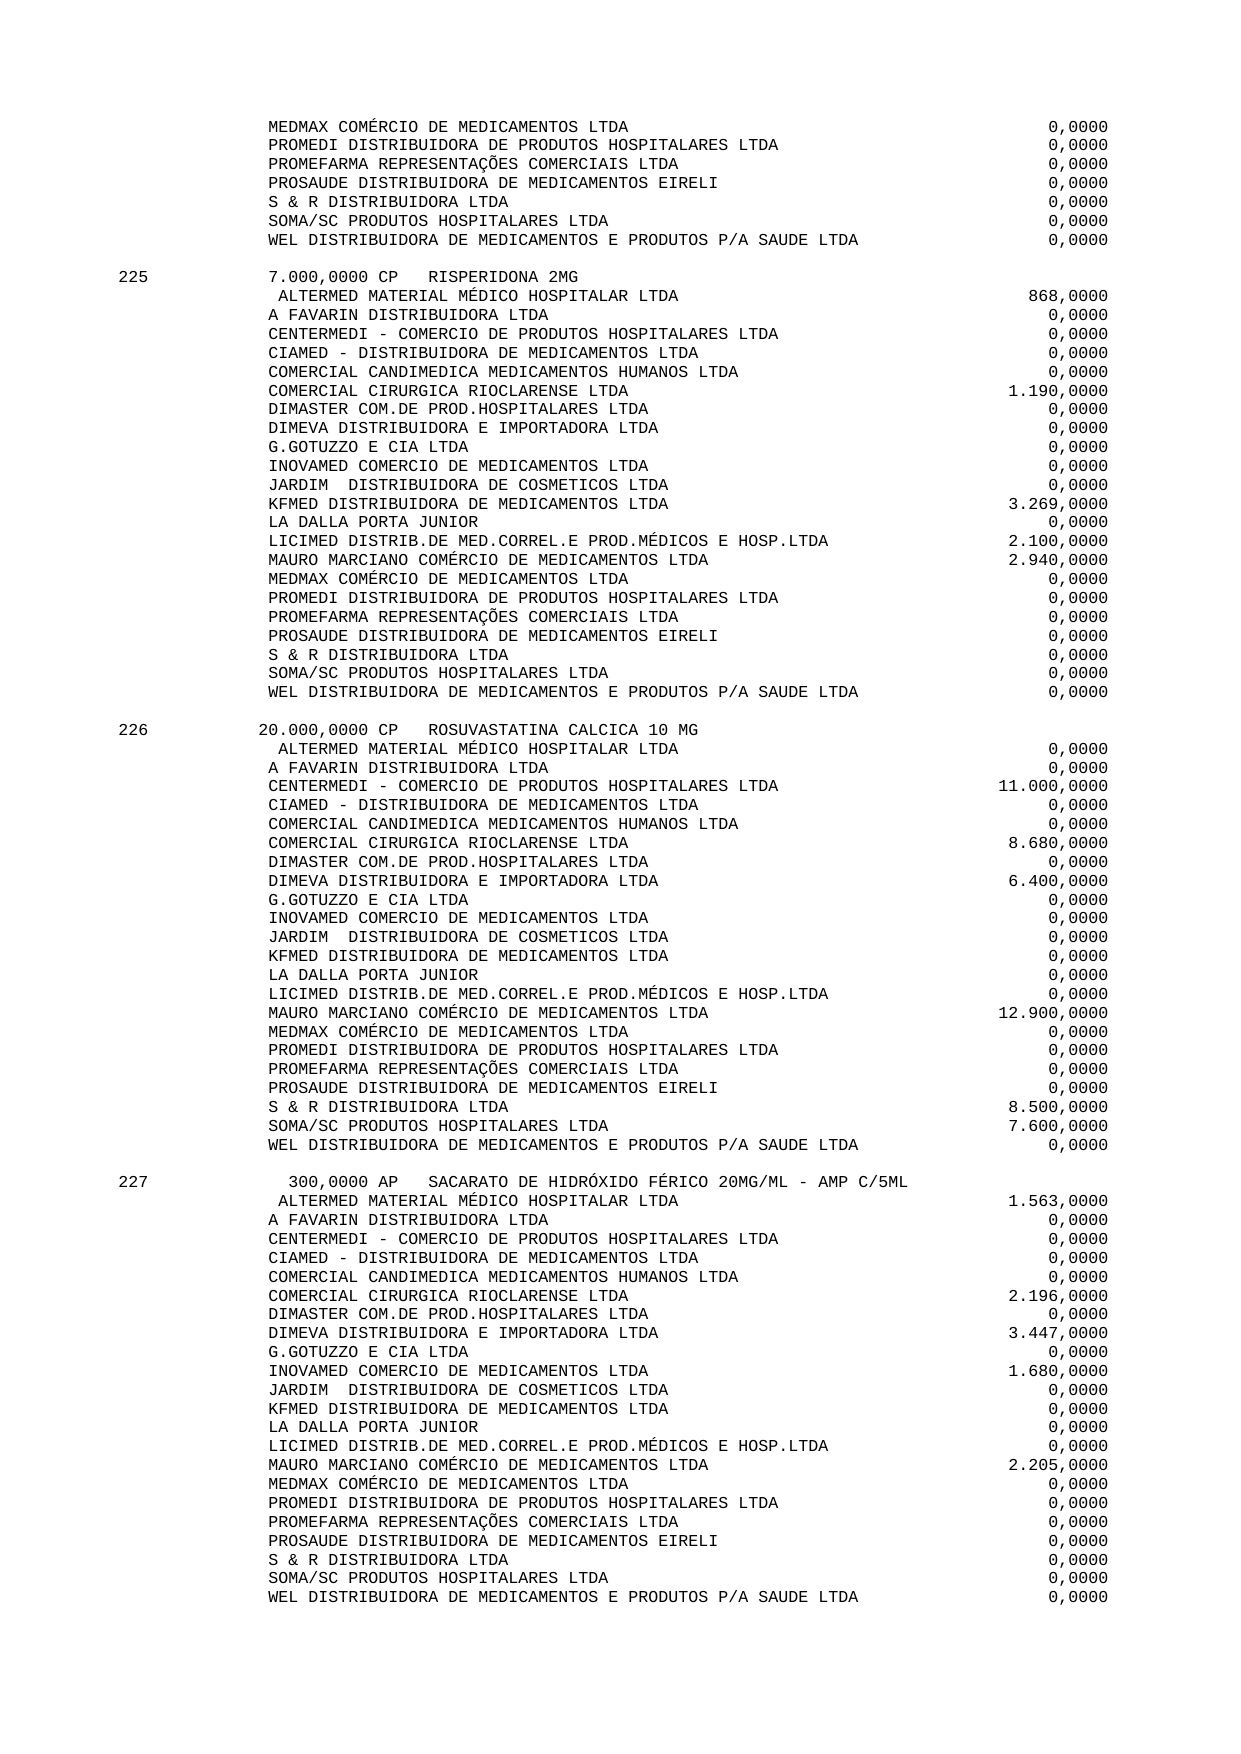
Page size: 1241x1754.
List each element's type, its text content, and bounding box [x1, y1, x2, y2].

text MEDMAX COMÉRCIO DE MEDICAMENTOS LTDA 0,0000 PROMEDI DISTRIBUIDORA DE PRODUTOS HOSPITALARES LTDA 0,0000 PROMEFARMA REPRESENTAÇÕES COMERCIAIS LTDA 0,0000 PROSAUDE DISTRIBUIDORA DE MEDICAMENTOS EIRELI 0,0000 S & R DISTRIBUIDORA LTDA 0,0000 SOMA/SC PRODUTOS HOSPITALARES LTDA 0,0000 WEL DISTRIBUIDORA DE MEDICAMENTOS E PRODUTOS P/A SAUDE LTDA 0,0000 225 7.000,0000 CP RISPERIDONA 2MG ALTERMED MATERIAL MÉDICO HOSPITALAR LTDA 868,0000 A FAVARIN DISTRIBUIDORA LTDA 0,0000 CENTERMEDI - COMERCIO DE PRODUTOS HOSPITALARES LTDA 0,0000 CIAMED - DISTRIBUIDORA DE MEDICAMENTOS LTDA 0,0000 COMERCIAL CANDIMEDICA MEDICAMENTOS HUMANOS LTDA 0,0000 COMERCIAL CIRURGICA RIOCLARENSE LTDA 1.190,0000 DIMASTER COM.DE PROD.HOSPITALARES LTDA 0,0000 DIMEVA DISTRIBUIDORA E IMPORTADORA LTDA 0,0000 G.GOTUZZO E CIA LTDA 0,0000 INOVAMED COMERCIO DE MEDICAMENTOS LTDA 0,0000 JARDIM DISTRIBUIDORA DE COSMETICOS LTDA 0,0000 KFMED DISTRIBUIDORA DE MEDICAMENTOS LTDA 3.269,0000 LA DALLA PORTA JUNIOR 0,0000 LICIMED DISTRIB.DE MED.CORREL.E PROD.MÉDICOS E HOSP.LTDA 2.100,0000 MAURO MARCIANO COMÉRCIO DE MEDICAMENTOS LTDA 2.940,0000 MEDMAX COMÉRCIO DE MEDICAMENTOS LTDA 0,0000 PROMEDI DISTRIBUIDORA DE PRODUTOS HOSPITALARES LTDA 0,0000 PROMEFARMA REPRESENTAÇÕES COMERCIAIS LTDA 0,0000 PROSAUDE DISTRIBUIDORA DE MEDICAMENTOS EIRELI 0,0000 S & R DISTRIBUIDORA LTDA 0,0000 SOMA/SC PRODUTOS HOSPITALARES LTDA 0,0000 WEL DISTRIBUIDORA DE MEDICAMENTOS E PRODUTOS P/A SAUDE LTDA 0,0000 226 20.000,0000 CP ROSUVASTATINA CALCICA 10 MG ALTERMED MATERIAL MÉDICO HOSPITALAR LTDA 0,0000 A FAVARIN DISTRIBUIDORA LTDA 0,0000 CENTERMEDI - COMERCIO DE PRODUTOS HOSPITALARES LTDA 11.000,0000 CIAMED - DISTRIBUIDORA DE MEDICAMENTOS LTDA 0,0000 COMERCIAL CANDIMEDICA MEDICAMENTOS HUMANOS LTDA 0,0000 COMERCIAL CIRURGICA RIOCLARENSE LTDA 8.680,0000 DIMASTER COM.DE PROD.HOSPITALARES LTDA 0,0000 DIMEVA DISTRIBUIDORA E IMPORTADORA LTDA 6.400,0000 G.GOTUZZO E CIA LTDA 0,0000 INOVAMED COMERCIO DE MEDICAMENTOS LTDA 0,0000 JARDIM DISTRIBUIDORA DE COSMETICOS LTDA 0,0000 KFMED DISTRIBUIDORA DE MEDICAMENTOS LTDA 0,0000 LA DALLA PORTA JUNIOR 0,0000 LICIMED DISTRIB.DE MED.CORREL.E PROD.MÉDICOS E HOSP.LTDA 0,0000 MAURO MARCIANO COMÉRCIO DE MEDICAMENTOS LTDA 12.900,0000 MEDMAX COMÉRCIO DE MEDICAMENTOS LTDA 0,0000 PROMEDI DISTRIBUIDORA DE PRODUTOS HOSPITALARES LTDA 0,0000 PROMEFARMA REPRESENTAÇÕES COMERCIAIS LTDA 0,0000 PROSAUDE DISTRIBUIDORA DE MEDICAMENTOS EIRELI 0,0000 S & R DISTRIBUIDORA LTDA 8.500,0000 SOMA/SC PRODUTOS HOSPITALARES LTDA 7.600,0000 WEL DISTRIBUIDORA DE MEDICAMENTOS E PRODUTOS P/A SAUDE LTDA 0,0000 227 300,0000 AP SACARATO DE HIDRÓXIDO FÉRICO 20MG/ML - AMP C/5ML ALTERMED MATERIAL MÉDICO HOSPITALAR LTDA 1.563,0000 A FAVARIN DISTRIBUIDORA LTDA 0,0000 CENTERMEDI - COMERCIO DE PRODUTOS HOSPITALARES LTDA 0,0000 CIAMED - DISTRIBUIDORA DE MEDICAMENTOS LTDA 0,0000 COMERCIAL CANDIMEDICA MEDICAMENTOS HUMANOS LTDA 0,0000 COMERCIAL CIRURGICA RIOCLARENSE LTDA 2.196,0000 DIMASTER COM.DE PROD.HOSPITALARES LTDA 0,0000 DIMEVA DISTRIBUIDORA E IMPORTADORA LTDA 3.447,0000 G.GOTUZZO E CIA LTDA 0,0000 INOVAMED COMERCIO DE MEDICAMENTOS LTDA 1.680,0000 JARDIM DISTRIBUIDORA DE COSMETICOS LTDA 0,0000 KFMED DISTRIBUIDORA DE MEDICAMENTOS LTDA 0,0000 LA DALLA PORTA JUNIOR 0,0000 LICIMED DISTRIB.DE MED.CORREL.E PROD.MÉDICOS E HOSP.LTDA 0,0000 MAURO MARCIANO COMÉRCIO DE MEDICAMENTOS LTDA 2.205,0000 MEDMAX COMÉRCIO DE MEDICAMENTOS LTDA 0,0000 PROMEDI DISTRIBUIDORA DE PRODUTOS HOSPITALARES LTDA 0,0000 PROMEFARMA REPRESENTAÇÕES COMERCIAIS LTDA 0,0000 PROSAUDE DISTRIBUIDORA DE MEDICAMENTOS EIRELI 0,0000 S & R DISTRIBUIDORA LTDA 0,0000 SOMA/SC PRODUTOS HOSPITALARES LTDA 0,0000 WEL DISTRIBUIDORA DE MEDICAMENTOS E PRODUTOS P/A SAUDE LTDA 0,0000 [118, 118, 1122, 1626]
